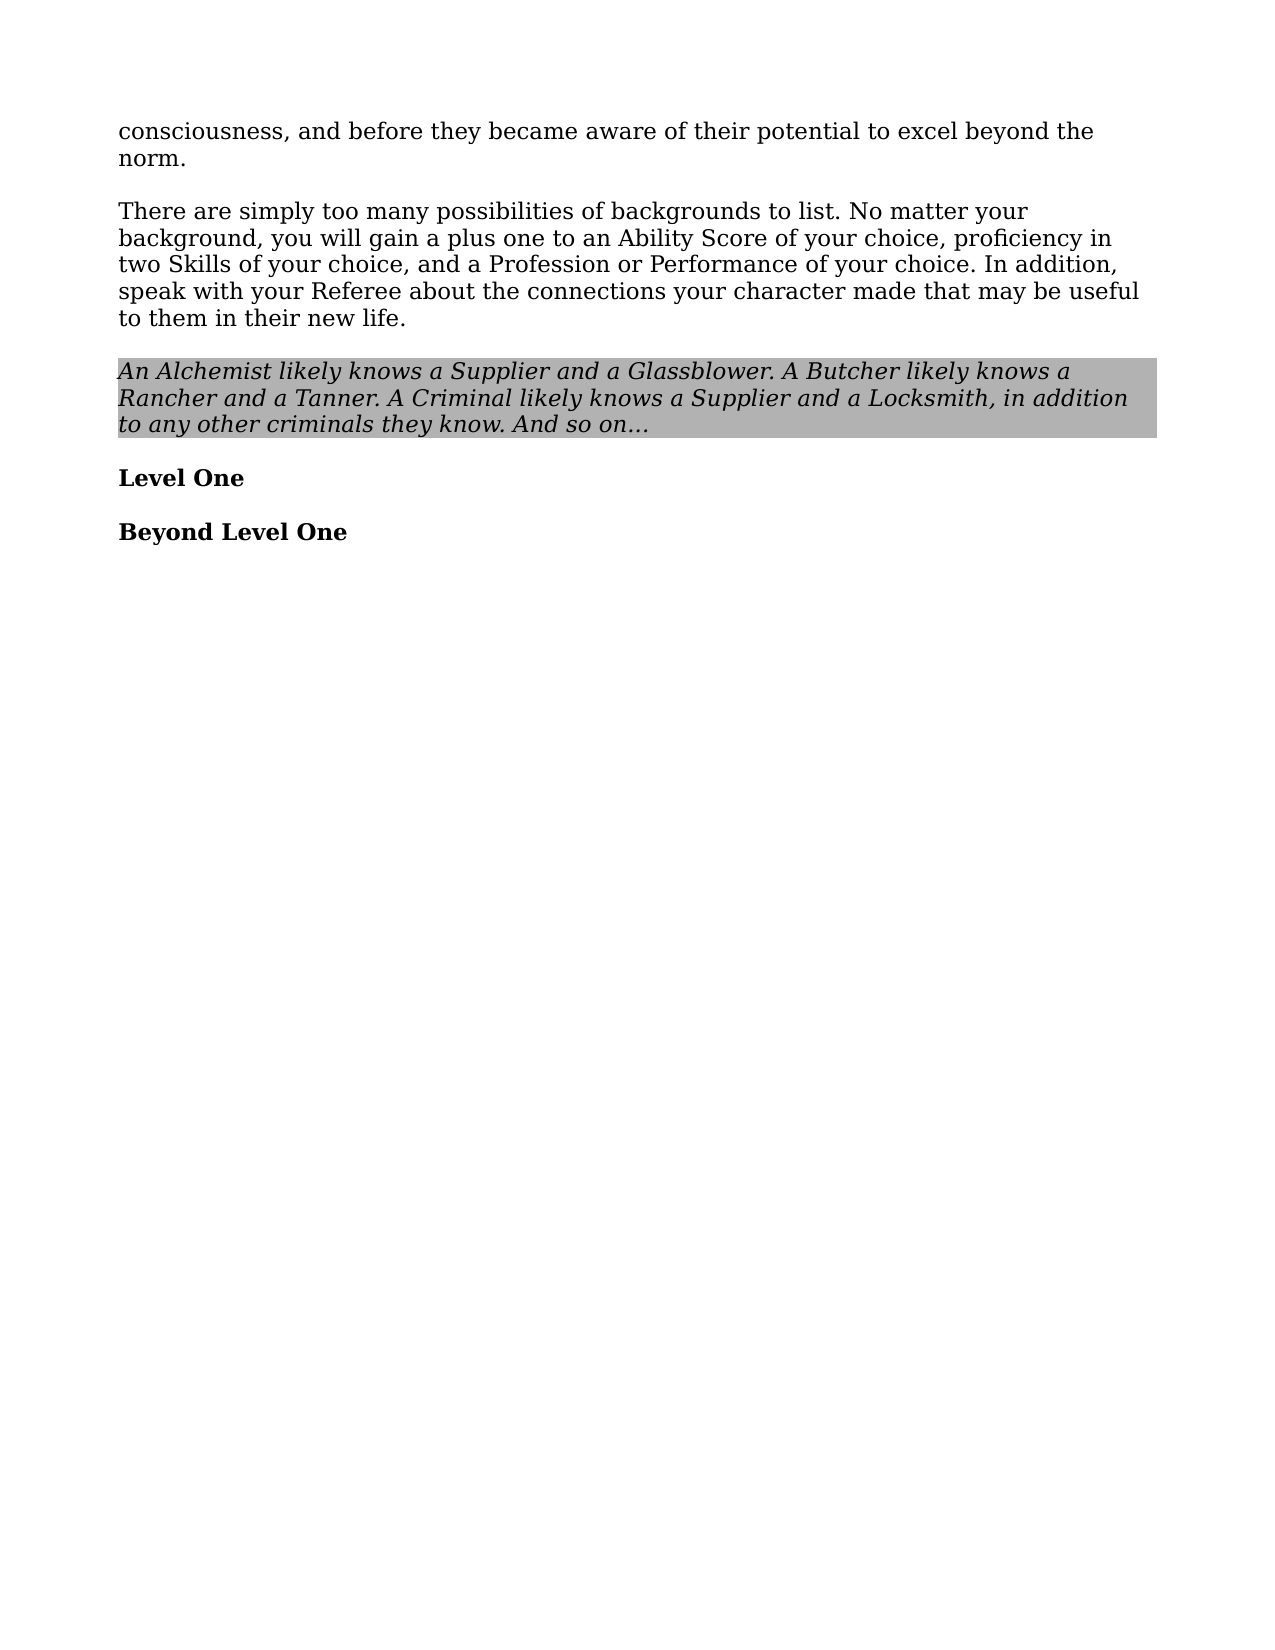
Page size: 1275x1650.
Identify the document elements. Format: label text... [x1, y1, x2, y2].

text consciousness, and before they became aware of their potential to excel beyond the norm. [118, 118, 1157, 171]
text Beyond Level One [118, 518, 1157, 545]
text There are simply too many possibilities of backgrounds to list. No matter your background, you will gain a plus one to an Ability Score of your choice, proficiency in two Skills of your choice, and a Profession or Performance of your choice. In addition, speak with your Referee about the connections your character made that may be useful to them in their new life. [118, 198, 1157, 331]
text Level One [118, 465, 1157, 492]
text An Alchemist likely knows a Supplier and a Glassblower. A Butcher likely knows a Rancher and a Tanner. A Criminal likely knows a Supplier and a Locksmith, in addition to any other criminals they know. And so on... [118, 358, 1157, 438]
